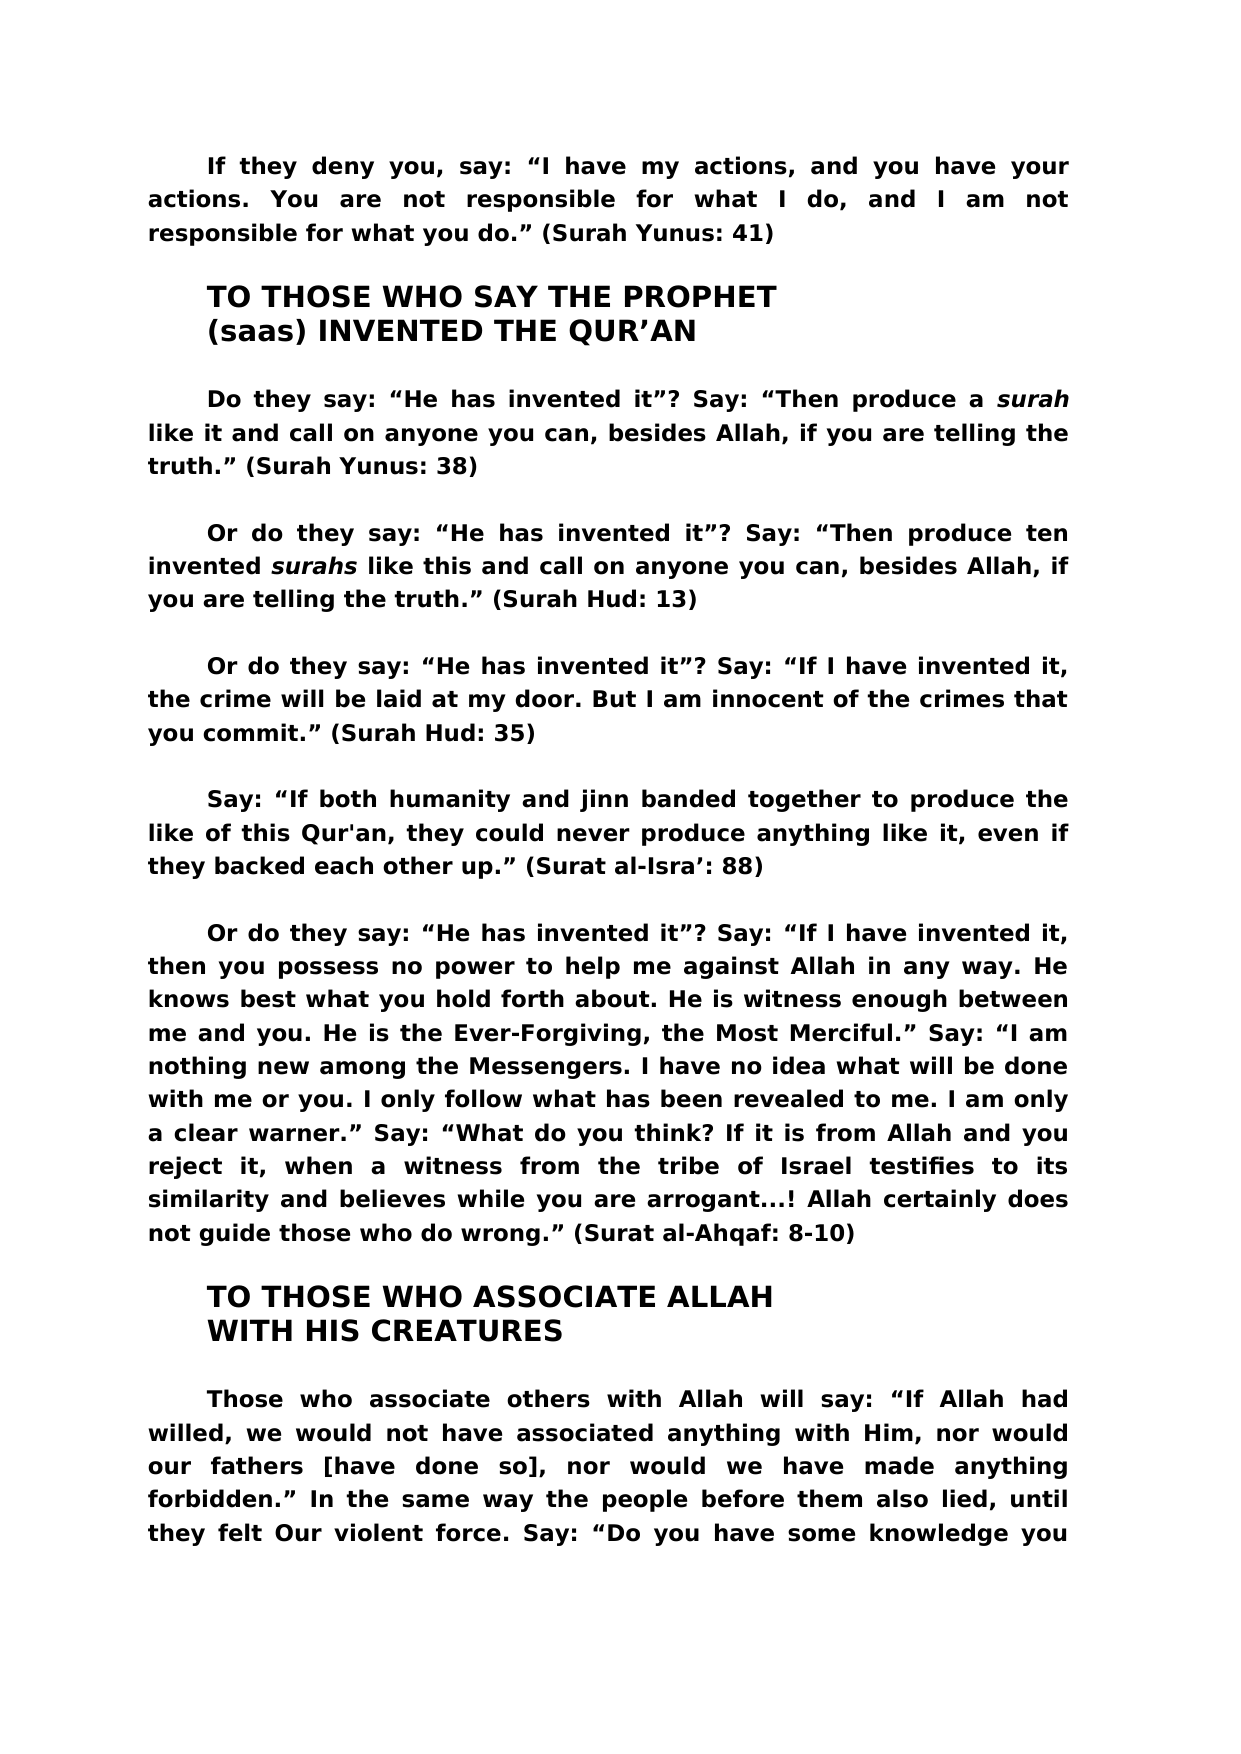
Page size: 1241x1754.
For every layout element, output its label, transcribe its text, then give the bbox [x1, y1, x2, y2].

text TO THOSE WHO ASSOCIATE ALLAH [148, 1281, 1070, 1314]
text TO THOSE WHO SAY THE PROPHET [148, 281, 1070, 314]
text Do they say: “He has invented it”? Say: “Then produce a surah like it and call on anyone you can, besides Allah, if you are telling the truth.” (Surah Yunus: 38) [148, 381, 1070, 481]
text Those who associate others with Allah will say: “If Allah had willed, we would not have associated anything with Him, nor would our fathers [have done so], nor would we have made anything forbidden.” In the same way the people before them also lied, until they felt Our violent force. Say: “Do you have some knowledge you [148, 1381, 1070, 1548]
text Say: “If both humanity and jinn banded together to produce the like of this Qur'an, they could never produce anything like it, even if they backed each other up.” (Surat al-Isra’: 88) [148, 781, 1070, 881]
text (saas) INVENTED THE QUR’AN [148, 314, 1070, 348]
text WITH HIS CREATURES [148, 1314, 1070, 1348]
text Or do they say: “He has invented it”? Say: “Then produce ten invented surahs like this and call on anyone you can, besides Allah, if you are telling the truth.” (Surah Hud: 13) [148, 514, 1070, 614]
text If they deny you, say: “I have my actions, and you have your actions. You are not responsible for what I do, and I am not responsible for what you do.” (Surah Yunus: 41) [148, 148, 1070, 248]
text Or do they say: “He has invented it”? Say: “If I have invented it, then you possess no power to help me against Allah in any way. He knows best what you hold forth about. He is witness enough between me and you. He is the Ever-Forgiving, the Most Merciful.” Say: “I am nothing new among the Messengers. I have no idea what will be done with me or you. I only follow what has been revealed to me. I am only a clear warner.” Say: “What do you think? If it is from Allah and you reject it, when a witness from the tribe of Israel testifies to its similarity and believes while you are arrogant...! Allah certainly does not guide those who do wrong.” (Surat al-Ahqaf: 8-10) [148, 914, 1070, 1248]
text Or do they say: “He has invented it”? Say: “If I have invented it, the crime will be laid at my door. But I am innocent of the crimes that you commit.” (Surah Hud: 35) [148, 648, 1070, 748]
